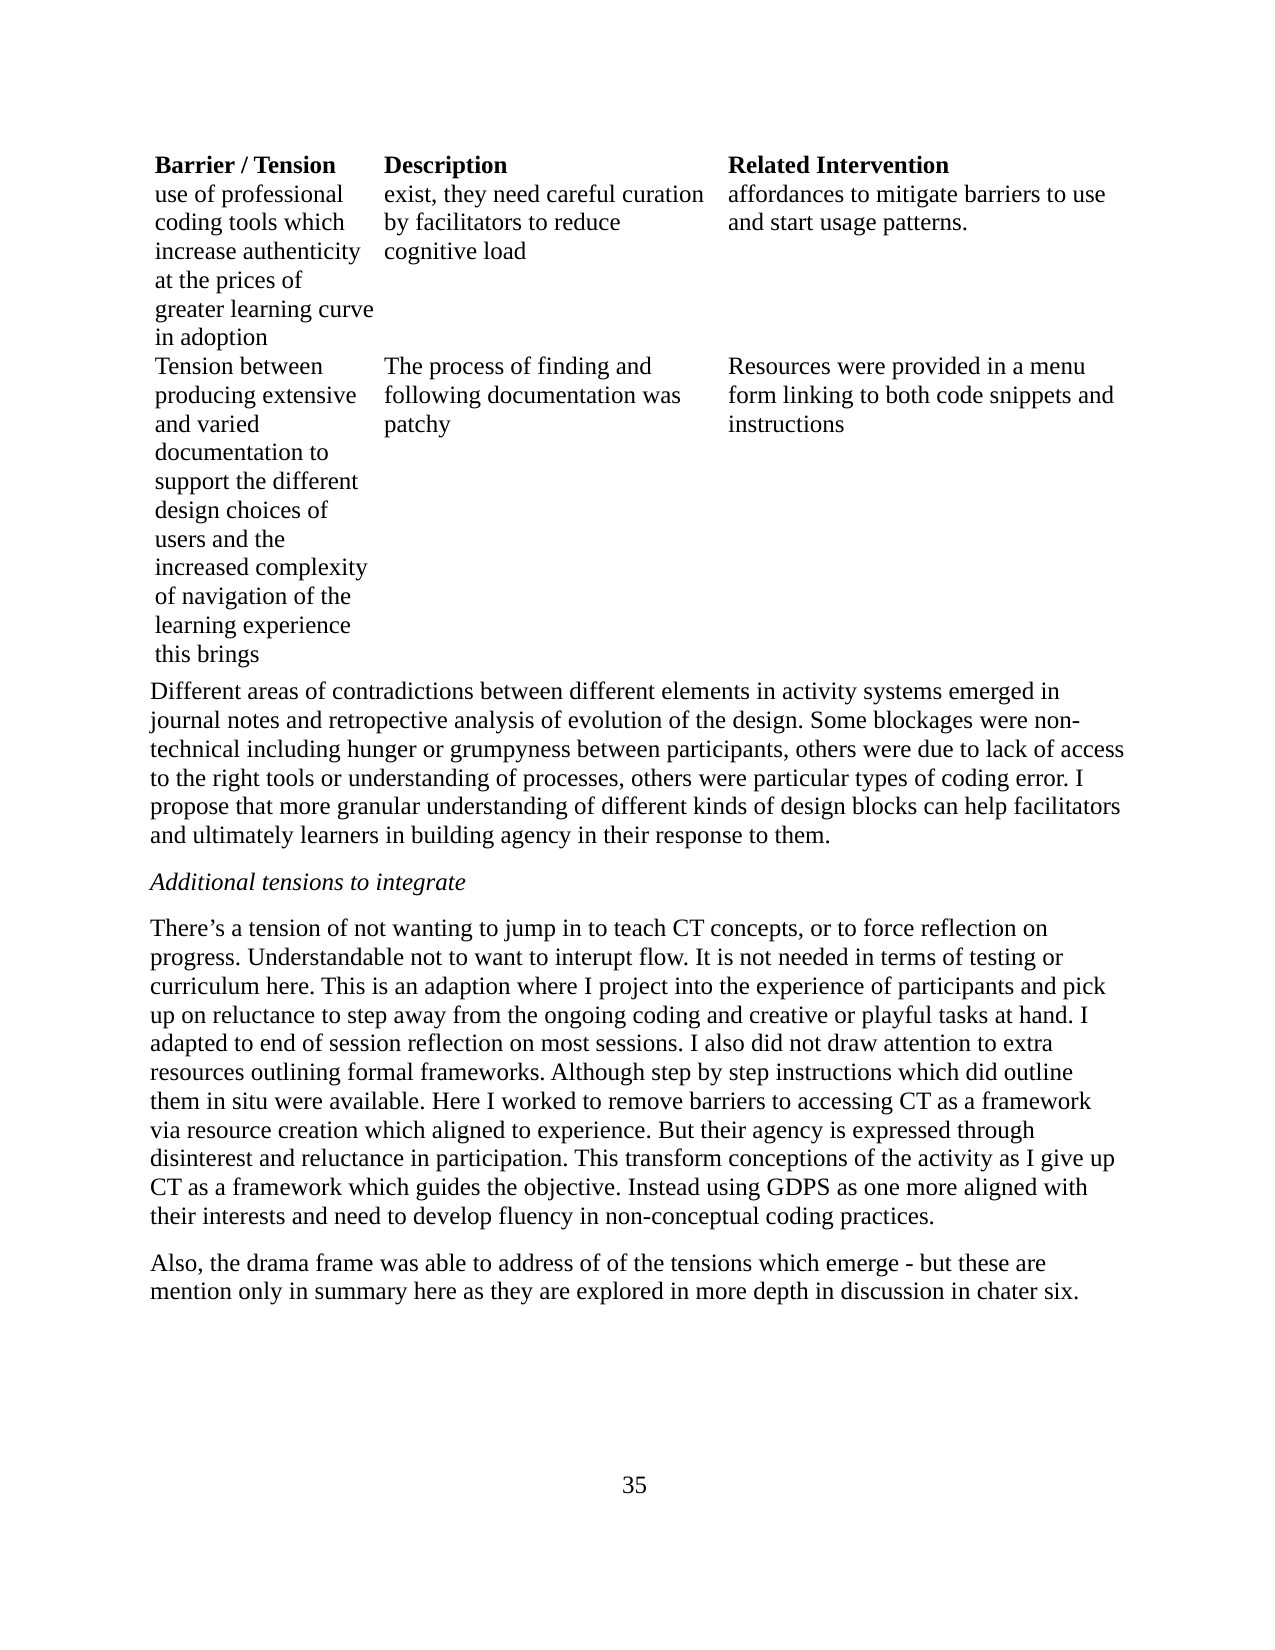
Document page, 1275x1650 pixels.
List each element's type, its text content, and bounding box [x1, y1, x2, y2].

table_header Description [379, 150, 723, 179]
table_cell Tension between producing extensive and varied documentation to support the different design choices of users and the increased complexity of navigation of the learning experience this brings [150, 351, 379, 667]
table_cell use of professional coding tools which increase authenticity at the prices of greater learning curve in adoption [150, 179, 379, 351]
table_header Related Intervention [724, 150, 1125, 179]
text Different areas of contradictions between different elements in activity systems emerged in journal notes and retropective analysis of evolution of the design. Some blockages were non-technical including hunger or grumpyness between participants, others were due to lack of access to the right tools or understanding of processes, others were particular types of coding error. I propose that more granular understanding of different kinds of design blocks can help facilitators and ultimately learners in building agency in their response to them. [150, 676, 1125, 849]
text Additional tensions to integrate [150, 867, 1125, 896]
table_header Barrier / Tension [150, 150, 379, 179]
table_cell affordances to mitigate barriers to use and start usage patterns. [724, 179, 1125, 351]
table_cell Resources were provided in a menu form linking to both code snippets and instructions [724, 351, 1125, 667]
table_cell The process of finding and following documentation was patchy [379, 351, 723, 667]
text There’s a tension of not wanting to jump in to teach CT concepts, or to force reflection on progress. Understandable not to want to interupt flow. It is not needed in terms of testing or curriculum here. This is an adaption where I project into the experience of participants and pick up on reluctance to step away from the ongoing coding and creative or playful tasks at hand. I adapted to end of session reflection on most sessions. I also did not draw attention to extra resources outlining formal frameworks. Although step by step instructions which did outline them in situ were available. Here I worked to remove barriers to accessing CT as a framework via resource creation which aligned to experience. But their agency is expressed through disinterest and reluctance in participation. This transform conceptions of the activity as I give up CT as a framework which guides the objective. Instead using GDPS as one more aligned with their interests and need to develop fluency in non-conceptual coding practices. [150, 913, 1125, 1230]
text Also, the drama frame was able to address of of the tensions which emerge - but these are mention only in summary here as they are explored in more depth in discussion in chater six. [150, 1248, 1125, 1305]
table_cell exist, they need careful curation by facilitators to reduce cognitive load [379, 179, 723, 351]
